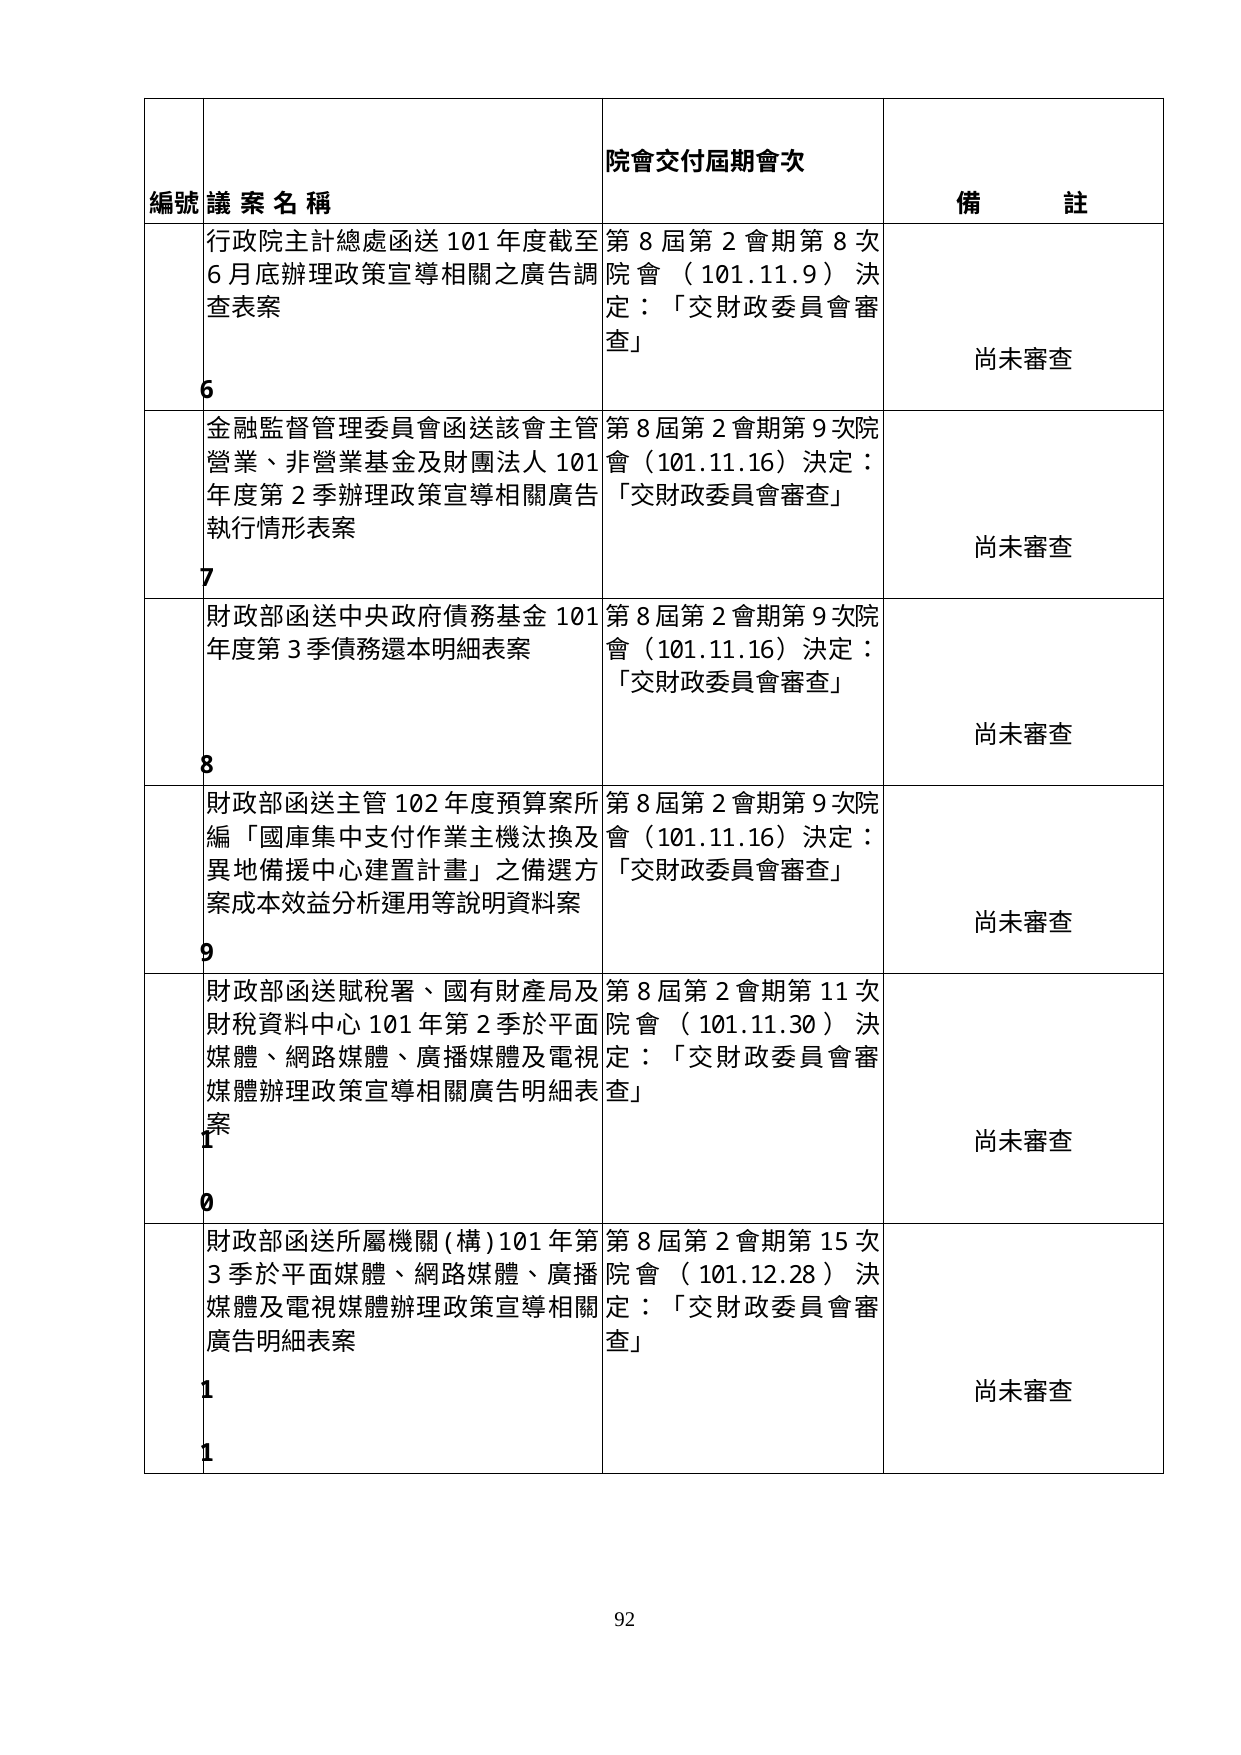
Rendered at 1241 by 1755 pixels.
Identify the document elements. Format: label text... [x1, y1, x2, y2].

table_header 院會交付屆期會次 [603, 99, 883, 222]
table_cell [145, 974, 203, 1222]
table_cell 第8屆第2會期第9次院會（101.11.16）決定：「交財政委員會審查」 [603, 786, 883, 972]
table_header 備 註 [884, 99, 1163, 222]
table_cell 尚未審查 [884, 411, 1163, 597]
table_cell 尚未審查 [884, 974, 1163, 1222]
table_cell [145, 411, 203, 597]
table_cell [145, 224, 203, 410]
table_cell 行政院主計總處函送101年度截至6月底辦理政策宣導相關之廣告調查表案 [204, 224, 602, 410]
table_header 編號 [145, 99, 203, 222]
table_cell [145, 599, 203, 785]
table_cell 財政部函送主管102年度預算案所編「國庫集中支付作業主機汰換及異地備援中心建置計畫」之備選方案成本效益分析運用等說明資料案 [204, 786, 602, 972]
table_cell 財政部函送所屬機關(構)101年第3季於平面媒體、網路媒體、廣播媒體及電視媒體辦理政策宣導相關廣告明細表案 [204, 1224, 602, 1472]
table_cell 尚未審查 [884, 599, 1163, 785]
table_cell 尚未審查 [884, 1224, 1163, 1472]
table_cell 第8屆第2會期第9次院會（101.11.16）決定：「交財政委員會審查」 [603, 411, 883, 597]
table_cell 第8屆第2會期第11次院會（101.11.30）決定：「交財政委員會審查」 [603, 974, 883, 1222]
table_cell [145, 786, 203, 972]
table_cell 財政部函送中央政府債務基金101年度第3季債務還本明細表案 [204, 599, 602, 785]
table_cell 尚未審查 [884, 224, 1163, 410]
table_header 議案名稱 [204, 99, 602, 222]
table_cell 財政部函送賦稅署、國有財產局及財稅資料中心101年第2季於平面媒體、網路媒體、廣播媒體及電視媒體辦理政策宣導相關廣告明細表案 [204, 974, 602, 1222]
table_cell 第8屆第2會期第15次院會（101.12.28）決定：「交財政委員會審查」 [603, 1224, 883, 1472]
table_cell 尚未審查 [884, 786, 1163, 972]
table_cell 第8屆第2會期第9次院會（101.11.16）決定：「交財政委員會審查」 [603, 599, 883, 785]
table_cell 金融監督管理委員會函送該會主管營業、非營業基金及財團法人101年度第2季辦理政策宣導相關廣告執行情形表案 [204, 411, 602, 597]
table_cell [145, 1224, 203, 1472]
table_cell 第8屆第2會期第8次院會（101.11.9）決定：「交財政委員會審查」 [603, 224, 883, 410]
